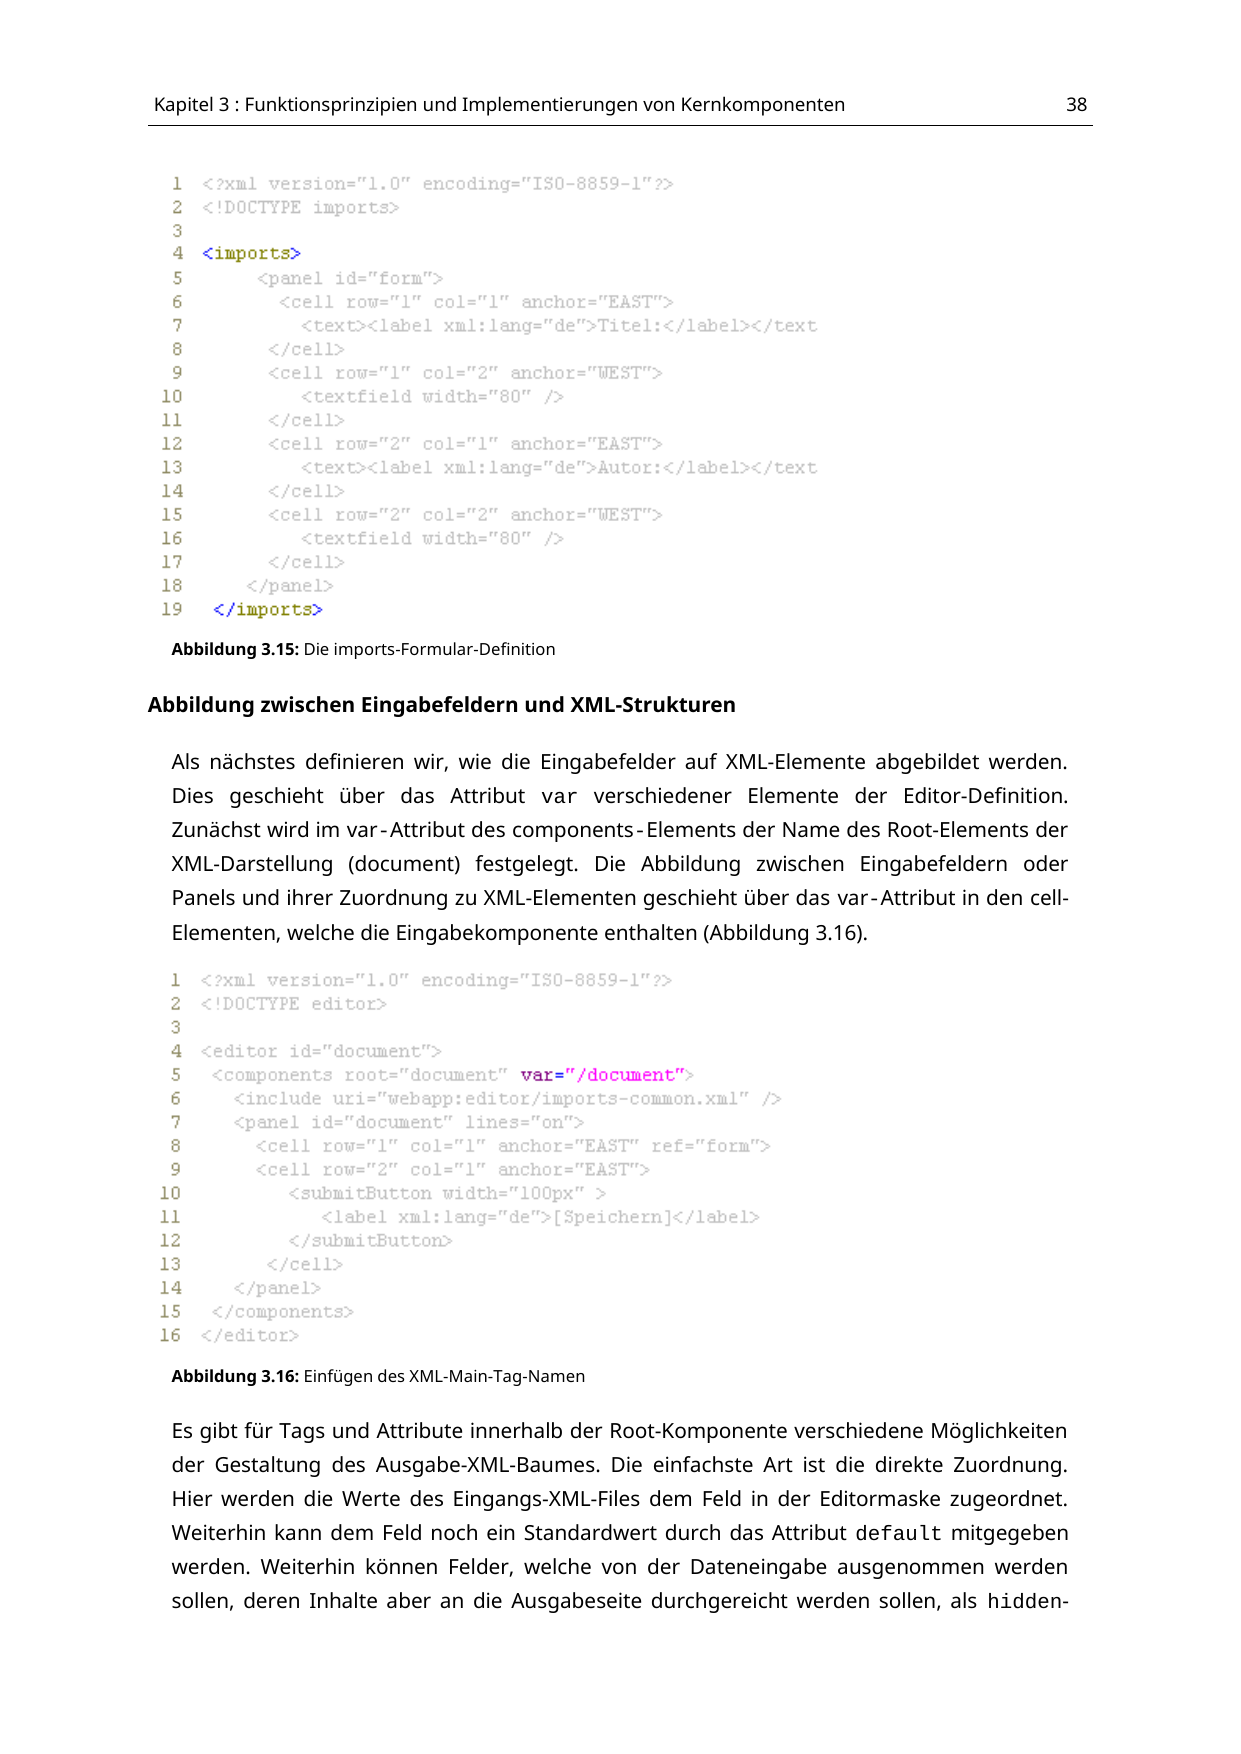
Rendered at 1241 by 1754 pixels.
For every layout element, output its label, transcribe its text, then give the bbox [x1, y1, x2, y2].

text Abbildung 3.16: Einfügen des XML-Main-Tag-Namen [171, 1348, 794, 1387]
subtitle Abbildung zwischen Eingabefeldern und XML-Strukturen [148, 148, 1092, 718]
text Es gibt für Tags und Attribute innerhalb der Root-Komponente verschiedene Möglichkeiten der Gestaltung des Ausgabe-XML-Baumes. Die einfachste Art ist die direkte Zuordnung. Hier werden die Werte des Eingangs-XML-Files dem Feld in der Editormaske zugeordnet. Weiterhin kann dem Feld noch ein Standardwert durch das Attribut default mitgegeben werden. Weiterhin können Felder, welche von der Dateneingabe ausgenommen werden sollen, deren Inhalte aber an die Ausgabeseite durchgereicht werden sollen, als hidden- [148, 975, 1069, 1614]
text Abbildung 3.15: Die imports-Formular-Definition [171, 622, 852, 661]
text Als nächstes definieren wir, wie die Eingabefelder auf XML-Elemente abgebildet werden. Dies geschieht über das Attribut var verschiedener Elemente der Editor-Definition. Zunächst wird im var-Attribut des components-Elements der Name des Root-Elements der XML-Darstellung (document) festgelegt. Die Abbildung zwischen Eingabefeldern oder Panels und ihrer Zuordnung zu XML-Elementen geschieht über das var-Attribut in den cell-Elementen, welche die Eingabekomponente enthalten (Abbildung 3.16). [171, 747, 1069, 946]
